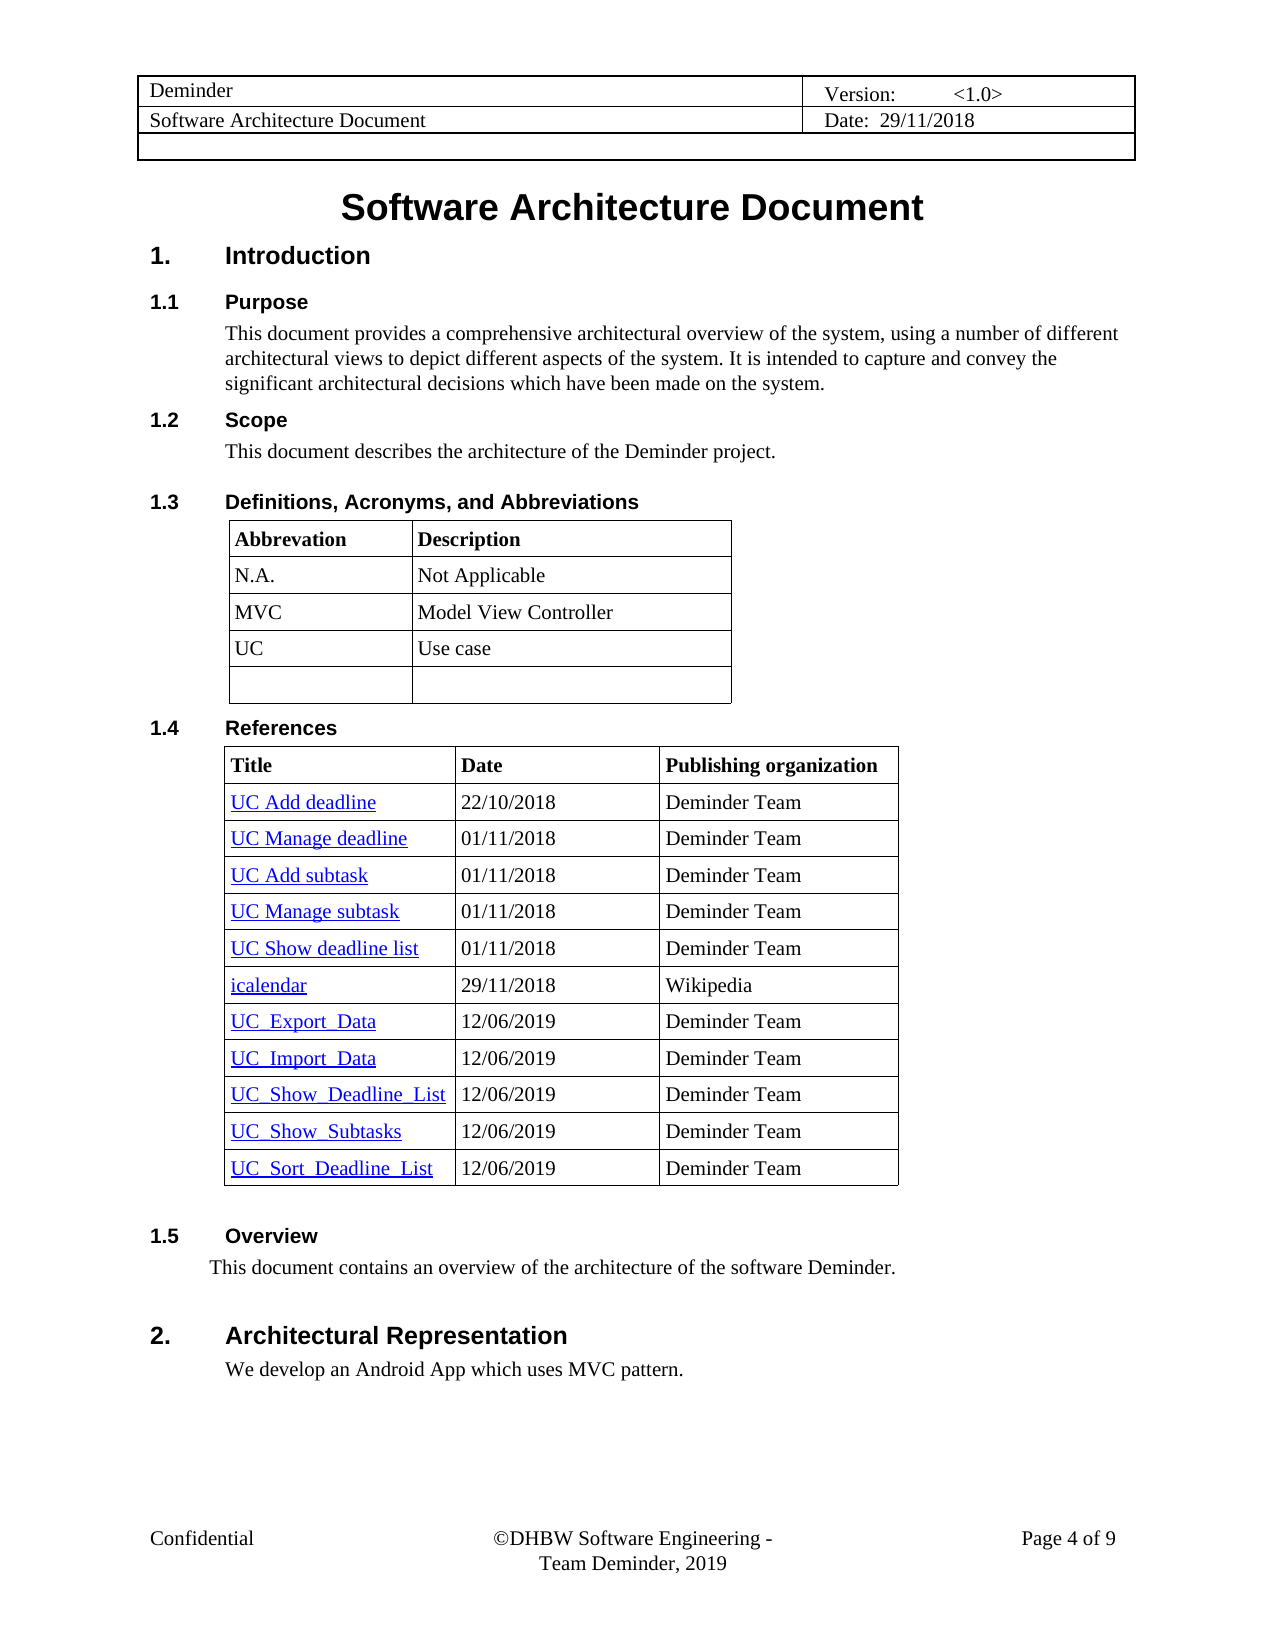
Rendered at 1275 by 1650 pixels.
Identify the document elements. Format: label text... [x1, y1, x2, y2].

table_cell UC [230, 631, 412, 666]
table_cell 01/11/2018 [456, 894, 659, 929]
text We develop an Android App which uses MVC pattern. [225, 1356, 1125, 1381]
text This document provides a comprehensive architectural overview of the system, using a number of different architectural views to depict different aspects of the system. It is intended to capture and convey the significant architectural decisions which have been made on the system. [225, 320, 1125, 395]
subtitle Purpose [150, 288, 1125, 313]
table_cell [413, 667, 731, 703]
table_header Title [225, 747, 455, 783]
table_header Publishing organization [660, 747, 898, 783]
table_cell Not Applicable [413, 557, 731, 593]
table_cell UC_Show_Subtasks [225, 1113, 455, 1149]
table_cell 12/06/2019 [456, 1077, 659, 1112]
table_cell UC_Export_Data [225, 1004, 455, 1039]
table_cell 29/11/2018 [456, 967, 659, 1002]
table_cell Deminder Team [660, 821, 898, 856]
table_cell Model View Controller [413, 594, 731, 629]
table_cell UC Manage subtask [225, 894, 455, 929]
table_cell UC Show deadline list [225, 930, 455, 966]
table_cell 22/10/2018 [456, 784, 659, 819]
table_cell N.A. [230, 557, 412, 593]
table_cell Use case [413, 631, 731, 666]
table_cell UC Add deadline [225, 784, 455, 819]
subtitle Overview [150, 1223, 1125, 1248]
table_header Abbrevation [230, 521, 412, 556]
table_cell icalendar [225, 967, 455, 1002]
table_cell 01/11/2018 [456, 930, 659, 966]
table_cell Deminder Team [660, 857, 898, 893]
table_cell UC_Import_Data [225, 1040, 455, 1076]
table_cell 12/06/2019 [456, 1113, 659, 1149]
table_cell 01/11/2018 [456, 821, 659, 856]
table_cell 12/06/2019 [456, 1040, 659, 1076]
table_cell 12/06/2019 [456, 1150, 659, 1185]
text This document contains an overview of the architecture of the software Deminder. [209, 1254, 1066, 1279]
table_header Date [456, 747, 659, 783]
table_cell Deminder Team [660, 1077, 898, 1112]
table_cell 01/11/2018 [456, 857, 659, 893]
subtitle Software Architecture Document [150, 185, 1125, 228]
table_cell Deminder Team [660, 1113, 898, 1149]
table_cell Deminder Team [660, 784, 898, 819]
table_cell 12/06/2019 [456, 1004, 659, 1039]
table_cell Deminder Team [660, 1004, 898, 1039]
subtitle Architectural Representation [150, 1321, 1125, 1350]
table_cell Deminder Team [660, 1150, 898, 1185]
text This document describes the architecture of the Deminder project. [225, 438, 1125, 463]
table_cell [230, 667, 412, 703]
table_cell Deminder Team [660, 1040, 898, 1076]
table_cell Wikipedia [660, 967, 898, 1002]
table_cell UC_Show_Deadline_List [225, 1077, 455, 1112]
table_cell Deminder Team [660, 894, 898, 929]
subtitle Introduction [150, 241, 1125, 270]
table_cell UC_Sort_Deadline_List [225, 1150, 455, 1185]
table_cell Deminder Team [660, 930, 898, 966]
subtitle Scope [150, 407, 1125, 432]
table_cell MVC [230, 594, 412, 629]
table_cell UC Add subtask [225, 857, 455, 893]
table_cell UC Manage deadline [225, 821, 455, 856]
subtitle References [150, 715, 1125, 740]
subtitle Definitions, Acronyms, and Abbreviations [150, 488, 1125, 513]
table_header Description [413, 521, 731, 556]
